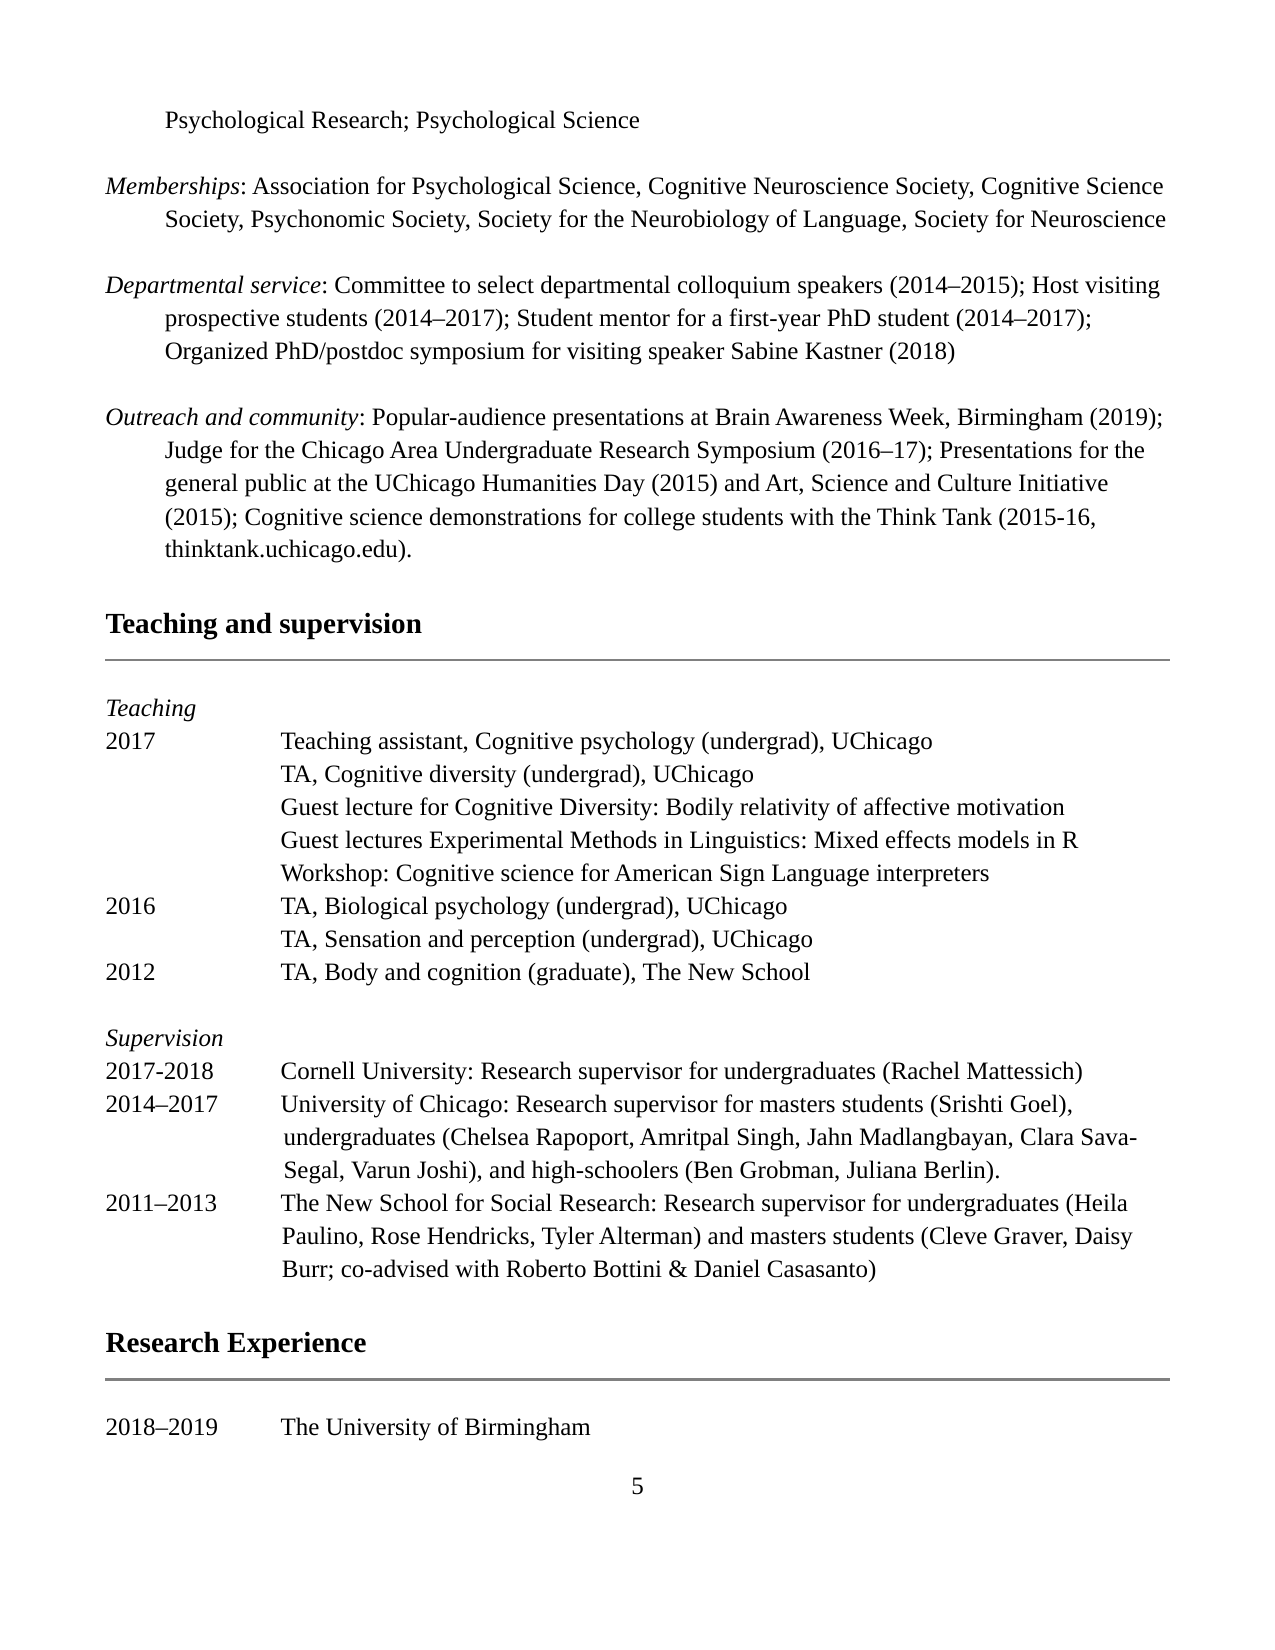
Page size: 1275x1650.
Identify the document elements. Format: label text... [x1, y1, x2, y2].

text 2012 TA, Body and cognition (graduate), The New School [105, 957, 1170, 986]
text TA, Sensation and perception (undergrad), UChicago [105, 924, 1170, 953]
text TA, Cognitive diversity (undergrad), UChicago [105, 759, 1170, 787]
text Supervision [105, 1023, 1170, 1052]
text Psychological Research; Psychological Science [105, 105, 1170, 134]
text Teaching and supervision [105, 606, 1170, 640]
text Memberships: Association for Psychological Science, Cognitive Neuroscience Society, Cognitive Science Society, Psychonomic Society, Society for the Neurobiology of Language, Society for Neuroscience [105, 171, 1170, 233]
text Outreach and community: Popular-audience presentations at Brain Awareness Week, Birmingham (2019); Judge for the Chicago Area Undergraduate Research Symposium (2016–17); Presentations for the general public at the UChicago Humanities Day (2015) and Art, Science and Culture Initiative (2015); Cognitive science demonstrations for college students with the Think Tank (2015-16, thinktank.uchicago.edu). [105, 402, 1170, 563]
text Research Experience [105, 1326, 1170, 1359]
text 2018–2019 The University of Birmingham [105, 1412, 1170, 1441]
text Teaching [105, 693, 1170, 721]
text 2016 TA, Biological psychology (undergrad), UChicago [105, 891, 1170, 919]
text 2011–2013 The New School for Social Research: Research supervisor for undergraduates (Heila Paulino, Rose Hendricks, Tyler Alterman) and masters students (Cleve Graver, Daisy Burr; co-advised with Roberto Bottini & Daniel Casasanto) [105, 1188, 1170, 1283]
text 2014–2017 University of Chicago: Research supervisor for masters students (Srishti Goel), undergraduates (Chelsea Rapoport, Amritpal Singh, Jahn Madlangbayan, Clara Sava-Segal, Varun Joshi), and high-schoolers (Ben Grobman, Juliana Berlin). [105, 1089, 1170, 1184]
text Guest lectures Experimental Methods in Linguistics: Mixed effects models in R [105, 825, 1170, 853]
text Workshop: Cognitive science for American Sign Language interpreters [105, 858, 1170, 887]
text 2017 Teaching assistant, Cognitive psychology (undergrad), UChicago [105, 726, 1170, 754]
text Guest lecture for Cognitive Diversity: Bodily relativity of affective motivation [105, 792, 1170, 821]
text Departmental service: Committee to select departmental colloquium speakers (2014–2015); Host visiting prospective students (2014–2017); Student mentor for a first-year PhD student (2014–2017); Organized PhD/postdoc symposium for visiting speaker Sabine Kastner (2018) [105, 270, 1170, 365]
text 2017-2018 Cornell University: Research supervisor for undergraduates (Rachel Mattessich) [105, 1056, 1170, 1085]
